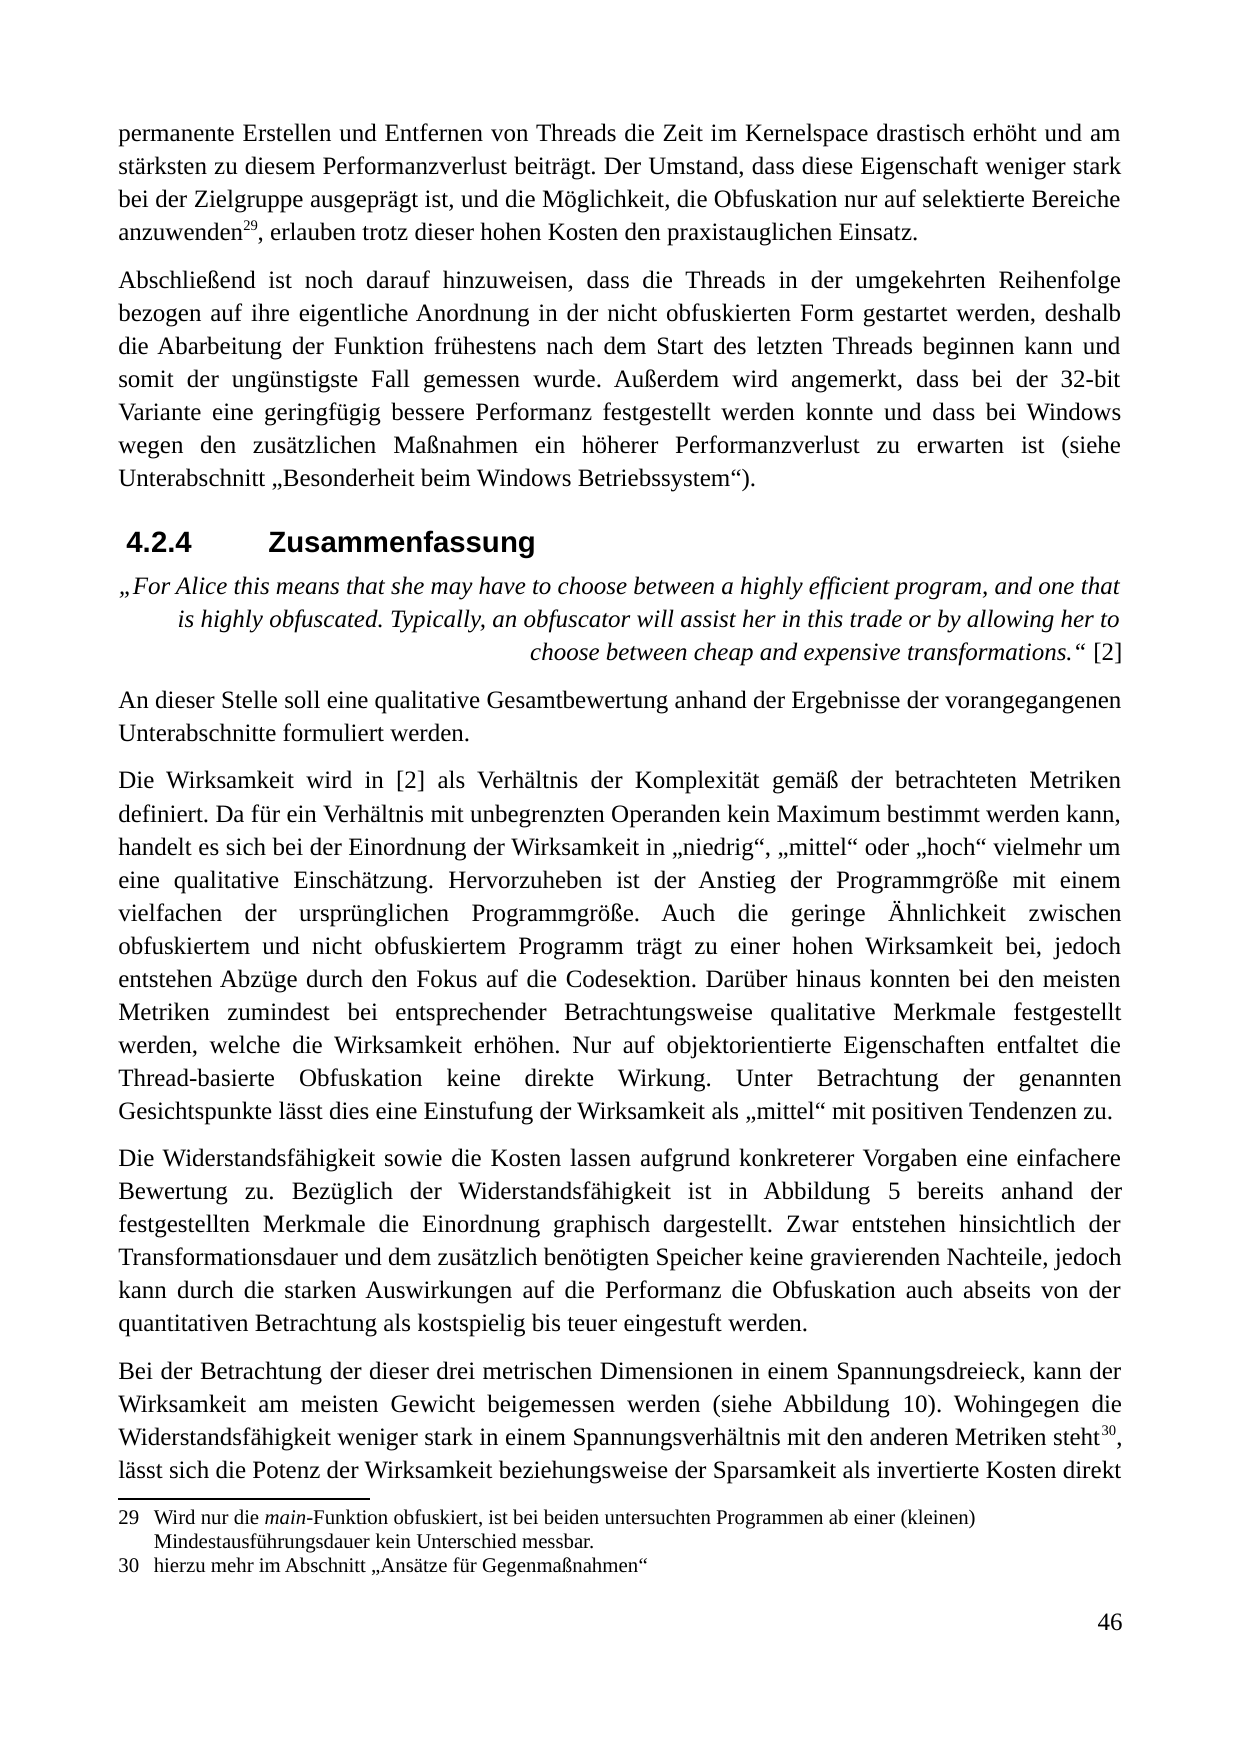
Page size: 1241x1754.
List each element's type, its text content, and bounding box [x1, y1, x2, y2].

text Die Wirksamkeit wird in [2] als Verhältnis der Komplexität gemäß der betrachteten Metriken definiert. Da für ein Verhältnis mit unbegrenzten Operanden kein Maximum bestimmt werden kann, handelt es sich bei der Einordnung der Wirksamkeit in „niedrig“, „mittel“ oder „hoch“ vielmehr um eine qualitative Einschätzung. Hervorzuheben ist der Anstieg der Programmgröße mit einem vielfachen der ursprünglichen Programmgröße. Auch die geringe Ähnlichkeit zwischen obfuskiertem und nicht obfuskiertem Programm trägt zu einer hohen Wirksamkeit bei, jedoch entstehen Abzüge durch den Fokus auf die Codesektion. Darüber hinaus konnten bei den meisten Metriken zumindest bei entsprechender Betrachtungsweise qualitative Merkmale festgestellt werden, welche die Wirksamkeit erhöhen. Nur auf objektorientierte Eigenschaften entfaltet die Thread-basierte Obfuskation keine direkte Wirkung. Unter Betrachtung der genannten Gesichtspunkte lässt dies eine Einstufung der Wirksamkeit als „mittel“ mit positiven Tendenzen zu. [118, 766, 1122, 1124]
text Bei der Betrachtung der dieser drei metrischen Dimensionen in einem Spannungsdreieck, kann der Wirksamkeit am meisten Gewicht beigemessen werden (siehe Abbildung 10). Wohingegen die Widerstandsfähigkeit weniger stark in einem Spannungsverhältnis mit den anderen Metriken steht, lässt sich die Potenz der Wirksamkeit beziehungsweise der Sparsamkeit als invertierte Kosten direkt [118, 1356, 1122, 1484]
text Wird nur die main-Funktion obfuskiert, ist bei beiden untersuchten Programmen ab einer (kleinen) Mindestausführungsdauer kein Unterschied messbar. [118, 1505, 1122, 1553]
text An dieser Stelle soll eine qualitative Gesamtbewertung anhand der Ergebnisse der vorangegangenen Unterabschnitte formuliert werden. [118, 685, 1122, 747]
text permanente Erstellen und Entfernen von Threads die Zeit im Kernelspace drastisch erhöht und am stärksten zu diesem Performanzverlust beiträgt. Der Umstand, dass diese Eigenschaft weniger stark bei der Zielgruppe ausgeprägt ist, und die Möglichkeit, die Obfuskation nur auf selektierte Bereiche anzuwenden, erlauben trotz dieser hohen Kosten den praxistauglichen Einsatz. [118, 118, 1122, 246]
text Abschließend ist noch darauf hinzuweisen, dass die Threads in der umgekehrten Reihenfolge bezogen auf ihre eigentliche Anordnung in der nicht obfuskierten Form gestartet werden, deshalb die Abarbeitung der Funktion frühestens nach dem Start des letzten Threads beginnen kann und somit der ungünstigste Fall gemessen wurde. Außerdem wird angemerkt, dass bei der 32-bit Variante eine geringfügig bessere Performanz festgestellt werden konnte und dass bei Windows wegen den zusätzlichen Maßnahmen ein höherer Performanzverlust zu erwarten ist (siehe Unterabschnitt „Besonderheit beim Windows Betriebssystem“). [118, 265, 1122, 492]
text „For Alice this means that she may have to choose between a highly efficient program, and one that is highly obfuscated. Typically, an obfuscator will assist her in this trade or by allowing her to choose between cheap and expensive transformations.“ [2] [118, 571, 1122, 666]
subtitle Zusammenfassung [118, 525, 1122, 559]
text Die Widerstandsfähigkeit sowie die Kosten lassen aufgrund konkreterer Vorgaben eine einfachere Bewertung zu. Bezüglich der Widerstandsfähigkeit ist in Abbildung 5 bereits anhand der festgestellten Merkmale die Einordnung graphisch dargestellt. Zwar entstehen hinsichtlich der Transformationsdauer und dem zusätzlich benötigten Speicher keine gravierenden Nachteile, jedoch kann durch die starken Auswirkungen auf die Performanz die Obfuskation auch abseits von der quantitativen Betrachtung als kostspielig bis teuer eingestuft werden. [118, 1143, 1122, 1337]
text hierzu mehr im Abschnitt „Ansätze für Gegenmaßnahmen“ [118, 1553, 1122, 1577]
